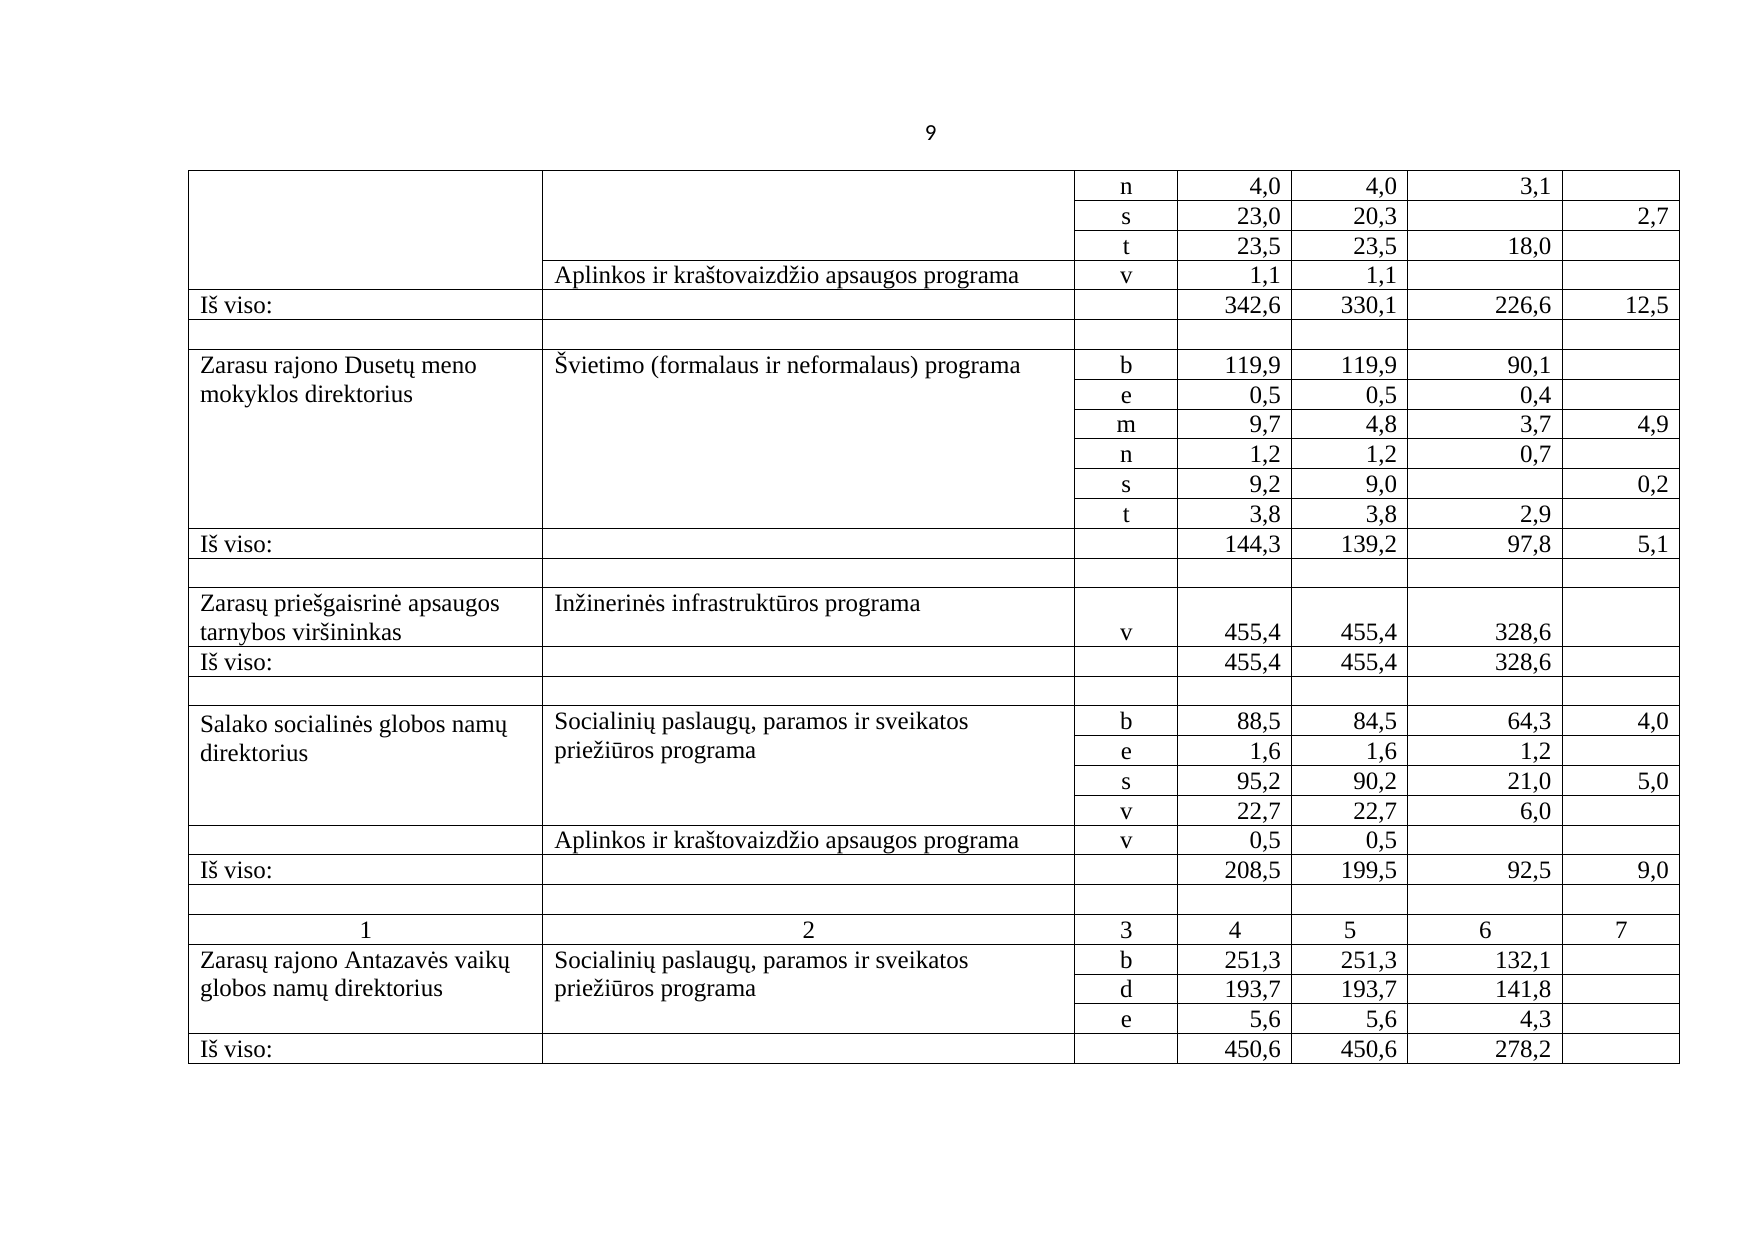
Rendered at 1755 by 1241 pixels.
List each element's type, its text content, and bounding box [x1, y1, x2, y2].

table_cell 97,8 [1408, 529, 1562, 557]
table_cell Iš viso: [189, 855, 542, 884]
table_cell 1,6 [1292, 736, 1407, 765]
table_cell Salako socialinės globos namų direktorius [189, 706, 542, 824]
table_cell 92,5 [1408, 855, 1562, 884]
table_cell b [1075, 945, 1177, 973]
table_cell 1,2 [1178, 439, 1291, 468]
table_cell 23,0 [1178, 201, 1291, 230]
table_cell 7 [1563, 915, 1679, 944]
table_cell t [1075, 499, 1177, 528]
table_cell m [1075, 410, 1177, 438]
table_cell 342,6 [1178, 290, 1291, 319]
table_cell Aplinkos ir kraštovaizdžio apsaugos programa [543, 826, 1074, 854]
table_cell 144,3 [1178, 529, 1291, 557]
table_cell 0,5 [1178, 826, 1291, 854]
table_cell [1563, 736, 1679, 765]
table_cell 455,4 [1292, 588, 1407, 646]
table_cell [1563, 885, 1679, 914]
table_cell 2 [543, 915, 1074, 944]
table_cell 328,6 [1408, 647, 1562, 676]
table_cell 226,6 [1408, 290, 1562, 319]
table_cell [189, 171, 542, 289]
table_cell 0,5 [1178, 380, 1291, 408]
table_cell [1563, 588, 1679, 646]
table_cell [1178, 559, 1291, 587]
table_cell v [1075, 826, 1177, 854]
table_cell Zarasu rajono Dusetų meno mokyklos direktorius [189, 350, 542, 528]
table_cell [1408, 885, 1562, 914]
table_cell e [1075, 380, 1177, 408]
table_cell 5,0 [1563, 766, 1679, 795]
table_cell 132,1 [1408, 945, 1562, 973]
table_cell d [1075, 975, 1177, 1003]
table_cell [1408, 320, 1562, 349]
table_cell Zarasų rajono Antazavės vaikų globos namų direktorius [189, 945, 542, 1033]
table_cell [543, 1034, 1074, 1063]
table_cell 2,7 [1563, 201, 1679, 230]
table_cell 5 [1292, 915, 1407, 944]
table_cell 0,2 [1563, 469, 1679, 498]
table_cell Socialinių paslaugų, paramos ir sveikatos priežiūros programa [543, 945, 1074, 1033]
table_cell [1563, 647, 1679, 676]
table_cell [1292, 320, 1407, 349]
table_cell [543, 320, 1074, 349]
table_cell 12,5 [1563, 290, 1679, 319]
table_cell e [1075, 1004, 1177, 1033]
table_cell [1292, 559, 1407, 587]
table_cell [1178, 677, 1291, 705]
table_cell [1075, 529, 1177, 557]
table_cell [1563, 320, 1679, 349]
table_cell s [1075, 201, 1177, 230]
table_cell 1,2 [1292, 439, 1407, 468]
table_cell Švietimo (formalaus ir neformalaus) programa [543, 350, 1074, 528]
table_cell [1563, 826, 1679, 854]
table_cell n [1075, 171, 1177, 200]
table_cell v [1075, 588, 1177, 646]
table_cell [1563, 439, 1679, 468]
table_cell [1075, 1034, 1177, 1063]
table_cell s [1075, 469, 1177, 498]
table_cell 4,3 [1408, 1004, 1562, 1033]
table_cell 5,6 [1178, 1004, 1291, 1033]
table_cell [1292, 677, 1407, 705]
table_cell 90,2 [1292, 766, 1407, 795]
table_cell 20,3 [1292, 201, 1407, 230]
table_cell Inžinerinės infrastruktūros programa [543, 588, 1074, 646]
table_cell 21,0 [1408, 766, 1562, 795]
table_cell [1075, 855, 1177, 884]
table_cell 22,7 [1178, 796, 1291, 824]
table_cell [1563, 559, 1679, 587]
table_cell 455,4 [1178, 647, 1291, 676]
table_cell Iš viso: [189, 529, 542, 557]
table_cell 1,2 [1408, 736, 1562, 765]
table_cell 1 [189, 915, 542, 944]
table_cell 4 [1178, 915, 1291, 944]
table_cell 193,7 [1178, 975, 1291, 1003]
table_cell 5,6 [1292, 1004, 1407, 1033]
table_cell 3,8 [1178, 499, 1291, 528]
table_cell n [1075, 439, 1177, 468]
table_cell 328,6 [1408, 588, 1562, 646]
table_cell 1,1 [1292, 261, 1407, 289]
table_cell 0,5 [1292, 826, 1407, 854]
table_cell e [1075, 736, 1177, 765]
table_cell 6 [1408, 915, 1562, 944]
table_cell 18,0 [1408, 231, 1562, 259]
table_cell [189, 885, 542, 914]
table_cell [1563, 1034, 1679, 1063]
table_cell [1563, 945, 1679, 973]
table_cell 4,0 [1563, 706, 1679, 735]
table_cell [1563, 171, 1679, 200]
table_cell Iš viso: [189, 647, 542, 676]
table_cell [1408, 469, 1562, 498]
table_cell [1563, 499, 1679, 528]
table_cell 251,3 [1292, 945, 1407, 973]
table_cell 450,6 [1178, 1034, 1291, 1063]
table_cell [1408, 826, 1562, 854]
table_cell [543, 677, 1074, 705]
table_cell [543, 559, 1074, 587]
table_cell [1075, 559, 1177, 587]
table_cell [1075, 290, 1177, 319]
table_cell 450,6 [1292, 1034, 1407, 1063]
table_cell [1408, 559, 1562, 587]
table_cell 88,5 [1178, 706, 1291, 735]
table_cell v [1075, 261, 1177, 289]
table_cell s [1075, 766, 1177, 795]
table_cell [1563, 796, 1679, 824]
table_cell 4,8 [1292, 410, 1407, 438]
table_cell [189, 320, 542, 349]
table_cell [1178, 320, 1291, 349]
table_cell [1292, 885, 1407, 914]
table_cell [1075, 885, 1177, 914]
table_cell 0,4 [1408, 380, 1562, 408]
table_cell [1563, 975, 1679, 1003]
table_cell 90,1 [1408, 350, 1562, 379]
table_cell 3 [1075, 915, 1177, 944]
table_cell v [1075, 796, 1177, 824]
table_cell 9,7 [1178, 410, 1291, 438]
table_cell [1563, 677, 1679, 705]
table_cell [1408, 677, 1562, 705]
table_cell 9,0 [1563, 855, 1679, 884]
table_cell 199,5 [1292, 855, 1407, 884]
table_cell t [1075, 231, 1177, 259]
table_cell 9,0 [1292, 469, 1407, 498]
table_cell 22,7 [1292, 796, 1407, 824]
table_cell 2,9 [1408, 499, 1562, 528]
table_cell 1,1 [1178, 261, 1291, 289]
table_cell 95,2 [1178, 766, 1291, 795]
table_cell 3,8 [1292, 499, 1407, 528]
table_cell 1,6 [1178, 736, 1291, 765]
table_cell 84,5 [1292, 706, 1407, 735]
table_cell [1408, 201, 1562, 230]
table_cell [1075, 320, 1177, 349]
table_cell b [1075, 350, 1177, 379]
table_cell 9,2 [1178, 469, 1291, 498]
table_cell [543, 855, 1074, 884]
table_cell Aplinkos ir kraštovaizdžio apsaugos programa [543, 261, 1074, 289]
table_cell [189, 826, 542, 854]
table_cell [1563, 380, 1679, 408]
table_cell [1563, 231, 1679, 259]
table_cell 455,4 [1178, 588, 1291, 646]
table_cell [189, 559, 542, 587]
table_cell 4,9 [1563, 410, 1679, 438]
table_cell [543, 290, 1074, 319]
table_cell 193,7 [1292, 975, 1407, 1003]
table_cell [1075, 677, 1177, 705]
table_cell 139,2 [1292, 529, 1407, 557]
table_cell [189, 677, 542, 705]
table_cell 3,1 [1408, 171, 1562, 200]
table_cell [1563, 350, 1679, 379]
table_cell 208,5 [1178, 855, 1291, 884]
table_cell Iš viso: [189, 290, 542, 319]
table_cell 119,9 [1292, 350, 1407, 379]
table_cell 119,9 [1178, 350, 1291, 379]
table_cell [543, 647, 1074, 676]
table_cell 0,5 [1292, 380, 1407, 408]
table_cell [1563, 1004, 1679, 1033]
table_cell Iš viso: [189, 1034, 542, 1063]
table_cell Zarasų priešgaisrinė apsaugos tarnybos viršininkas [189, 588, 542, 646]
table_cell [1408, 261, 1562, 289]
table_cell 455,4 [1292, 647, 1407, 676]
table_cell 141,8 [1408, 975, 1562, 1003]
table_cell b [1075, 706, 1177, 735]
table_cell 64,3 [1408, 706, 1562, 735]
table_cell [1075, 647, 1177, 676]
table_cell 4,0 [1292, 171, 1407, 200]
table_cell [543, 529, 1074, 557]
table_cell 5,1 [1563, 529, 1679, 557]
table_cell 4,0 [1178, 171, 1291, 200]
table_cell [1563, 261, 1679, 289]
table_cell 23,5 [1178, 231, 1291, 259]
table_cell 6,0 [1408, 796, 1562, 824]
table_cell [543, 885, 1074, 914]
table_cell [1178, 885, 1291, 914]
table_cell 0,7 [1408, 439, 1562, 468]
table_cell 23,5 [1292, 231, 1407, 259]
table_cell Socialinių paslaugų, paramos ir sveikatos priežiūros programa [543, 706, 1074, 824]
table_cell [543, 171, 1074, 259]
table_cell 251,3 [1178, 945, 1291, 973]
table_cell 278,2 [1408, 1034, 1562, 1063]
table_cell 3,7 [1408, 410, 1562, 438]
table_cell 330,1 [1292, 290, 1407, 319]
